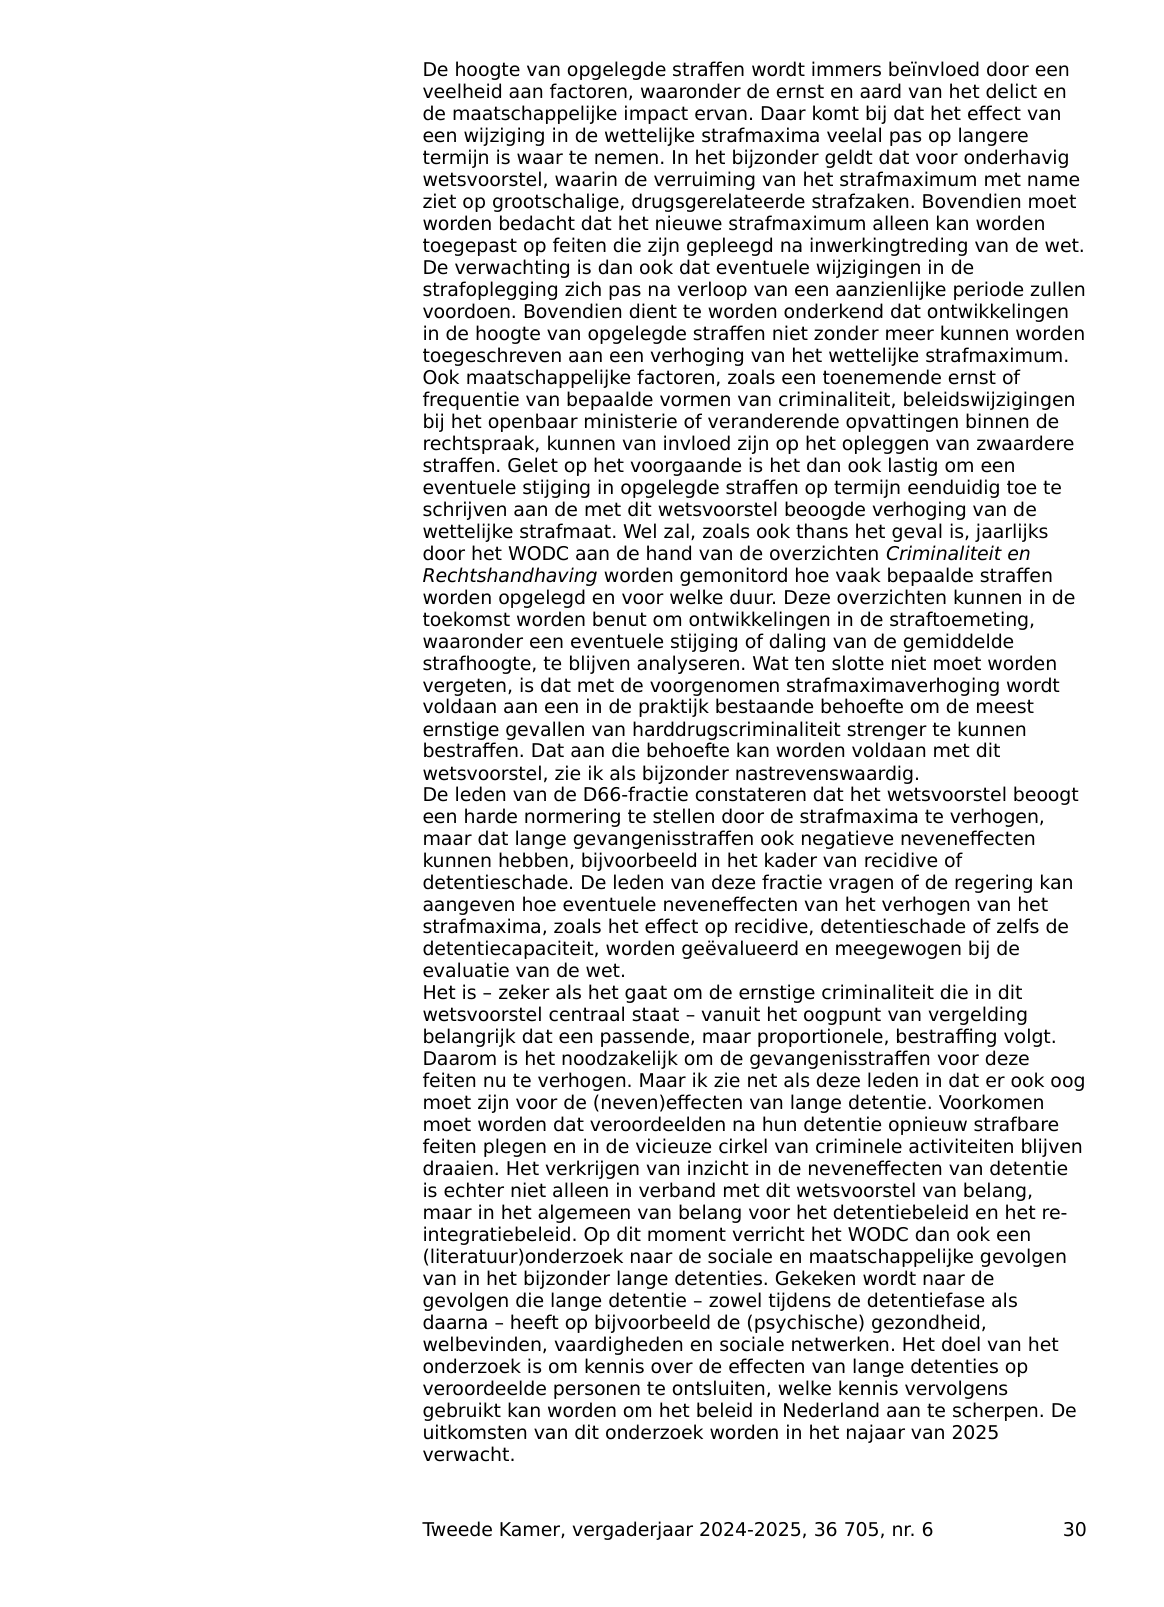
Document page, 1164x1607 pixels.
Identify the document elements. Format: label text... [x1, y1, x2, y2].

text De leden van de D66-fractie constateren dat het wetsvoorstel beoogt een harde normering te stellen door de strafmaxima te verhogen, maar dat lange gevangenisstraffen ook negatieve neveneffecten kunnen hebben, bijvoorbeeld in het kader van recidive of detentieschade. De leden van deze fractie vragen of de regering kan aangeven hoe eventuele neveneffecten van het verhogen van het strafmaxima, zoals het effect op recidive, detentieschade of zelfs de detentiecapaciteit, worden geëvalueerd en meegewogen bij de evaluatie van de wet. [422, 784, 1087, 982]
text De hoogte van opgelegde straffen wordt immers beïnvloed door een veelheid aan factoren, waaronder de ernst en aard van het delict en de maatschappelijke impact ervan. Daar komt bij dat het effect van een wijziging in de wettelijke strafmaxima veelal pas op langere termijn is waar te nemen. In het bijzonder geldt dat voor onderhavig wetsvoorstel, waarin de verruiming van het strafmaximum met name ziet op grootschalige, drugsgerelateerde strafzaken. Bovendien moet worden bedacht dat het nieuwe strafmaximum alleen kan worden toegepast op feiten die zijn gepleegd na inwerkingtreding van de wet. De verwachting is dan ook dat eventuele wijzigingen in de strafoplegging zich pas na verloop van een aanzienlijke periode zullen voordoen. Bovendien dient te worden onderkend dat ontwikkelingen in de hoogte van opgelegde straffen niet zonder meer kunnen worden toegeschreven aan een verhoging van het wettelijke strafmaximum. Ook maatschappelijke factoren, zoals een toenemende ernst of frequentie van bepaalde vormen van criminaliteit, beleidswijzigingen bij het openbaar ministerie of veranderende opvattingen binnen de rechtspraak, kunnen van invloed zijn op het opleggen van zwaardere straffen. Gelet op het voorgaande is het dan ook lastig om een eventuele stijging in opgelegde straffen op termijn eenduidig toe te schrijven aan de met dit wetsvoorstel beoogde verhoging van de wettelijke strafmaat. Wel zal, zoals ook thans het geval is, jaarlijks door het WODC aan de hand van de overzichten Criminaliteit en Rechtshandhaving worden gemonitord hoe vaak bepaalde straffen worden opgelegd en voor welke duur. Deze overzichten kunnen in de toekomst worden benut om ontwikkelingen in de straftoemeting, waaronder een eventuele stijging of daling van de gemiddelde strafhoogte, te blijven analyseren. Wat ten slotte niet moet worden vergeten, is dat met de voorgenomen strafmaximaverhoging wordt voldaan aan een in de praktijk bestaande behoefte om de meest ernstige gevallen van harddrugscriminaliteit strenger te kunnen bestraffen. Dat aan die behoefte kan worden voldaan met dit wetsvoorstel, zie ik als bijzonder nastrevenswaardig. [422, 59, 1087, 784]
text Het is – zeker als het gaat om de ernstige criminaliteit die in dit wetsvoorstel centraal staat – vanuit het oogpunt van vergelding belangrijk dat een passende, maar proportionele, bestraffing volgt. Daarom is het noodzakelijk om de gevangenisstraffen voor deze feiten nu te verhogen. Maar ik zie net als deze leden in dat er ook oog moet zijn voor de (neven)effecten van lange detentie. Voorkomen moet worden dat veroordeelden na hun detentie opnieuw strafbare feiten plegen en in de vicieuze cirkel van criminele activiteiten blijven draaien. Het verkrijgen van inzicht in de neveneffecten van detentie is echter niet alleen in verband met dit wetsvoorstel van belang, maar in het algemeen van belang voor het detentiebeleid en het re-integratiebeleid. Op dit moment verricht het WODC dan ook een (literatuur)onderzoek naar de sociale en maatschappelijke gevolgen van in het bijzonder lange detenties. Gekeken wordt naar de gevolgen die lange detentie – zowel tijdens de detentiefase als daarna – heeft op bijvoorbeeld de (psychische) gezondheid, welbevinden, vaardigheden en sociale netwerken. Het doel van het onderzoek is om kennis over de effecten van lange detenties op veroordeelde personen te ontsluiten, welke kennis vervolgens gebruikt kan worden om het beleid in Nederland aan te scherpen. De uitkomsten van dit onderzoek worden in het najaar van 2025 verwacht. [422, 982, 1087, 1466]
